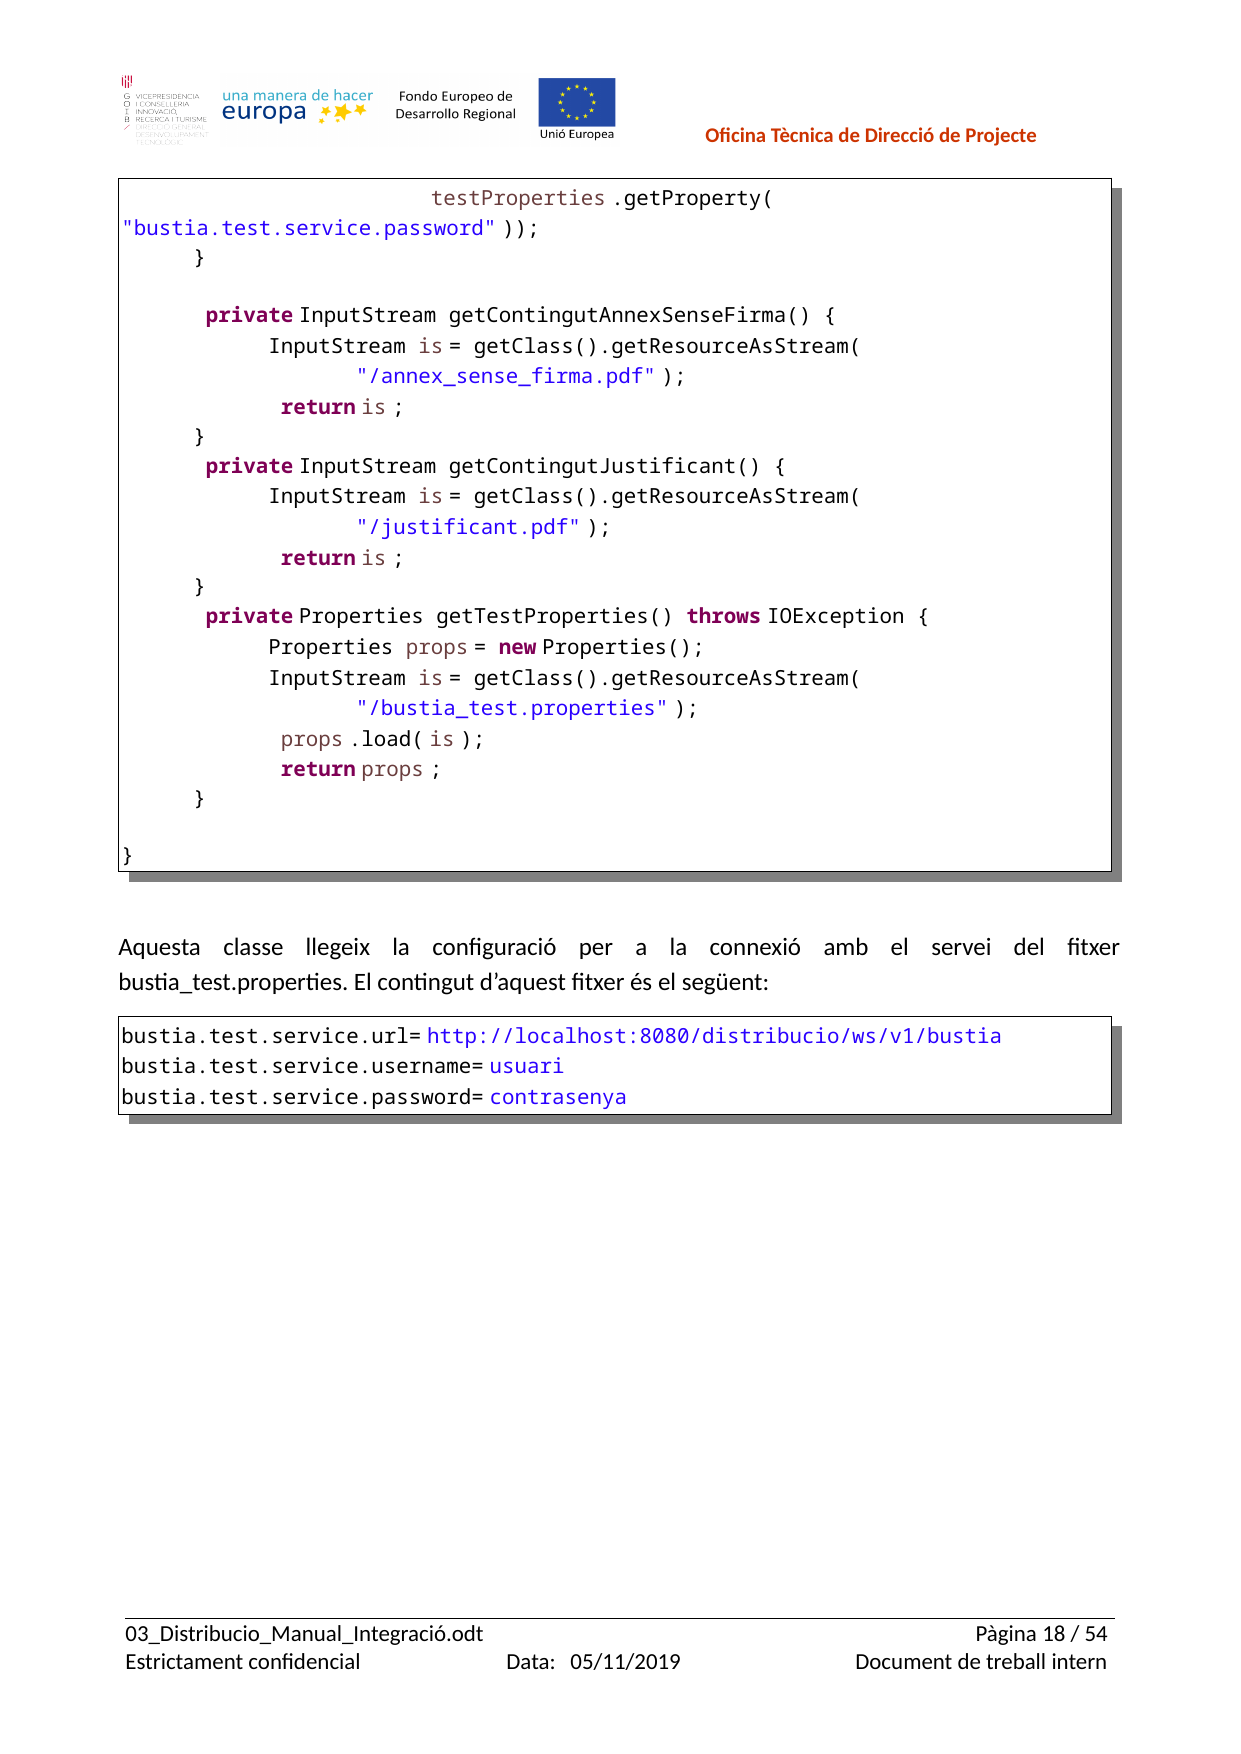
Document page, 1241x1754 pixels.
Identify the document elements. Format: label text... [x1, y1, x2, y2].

text return props ; [119, 749, 1111, 780]
picture [118, 73, 213, 147]
text "/bustia_test.properties" ); [119, 688, 1111, 719]
text } [119, 780, 1111, 811]
text private InputStream getContingutAnnexSenseFirma() { [119, 296, 1111, 326]
text bustia.test.service.username= usuari [119, 1046, 1111, 1077]
text InputStream is = getClass().getResourceAsStream( [119, 658, 1111, 688]
text bustia.test.service.password= contrasenya [119, 1077, 1111, 1113]
text private Properties getTestProperties() throws IOException { [119, 597, 1111, 627]
text testProperties .getProperty( "bustia.test.service.password" )); [119, 179, 1111, 239]
text return is ; [119, 538, 1111, 568]
picture [219, 73, 621, 147]
text Aquesta classe llegeix la configuració per a la connexió amb el servei del fitxer bustia_test.properties. El contingut d’aquest fitxer és el següent: [118, 931, 1122, 997]
text InputStream is = getClass().getResourceAsStream( [119, 477, 1111, 507]
text } [119, 837, 1111, 871]
text bustia.test.service.url= http://localhost:8080/distribucio/ws/v1/bustia [119, 1017, 1111, 1046]
text InputStream is = getClass().getResourceAsStream( [119, 326, 1111, 357]
text "/annex_sense_firma.pdf" ); [119, 357, 1111, 387]
text Properties props = new Properties(); [119, 627, 1111, 658]
text private InputStream getContingutJustificant() { [119, 446, 1111, 477]
text } [119, 418, 1111, 446]
text } [119, 239, 1111, 270]
text return is ; [119, 387, 1111, 418]
text props .load( is ); [119, 719, 1111, 749]
text } [119, 568, 1111, 597]
text "/justificant.pdf" ); [119, 507, 1111, 538]
